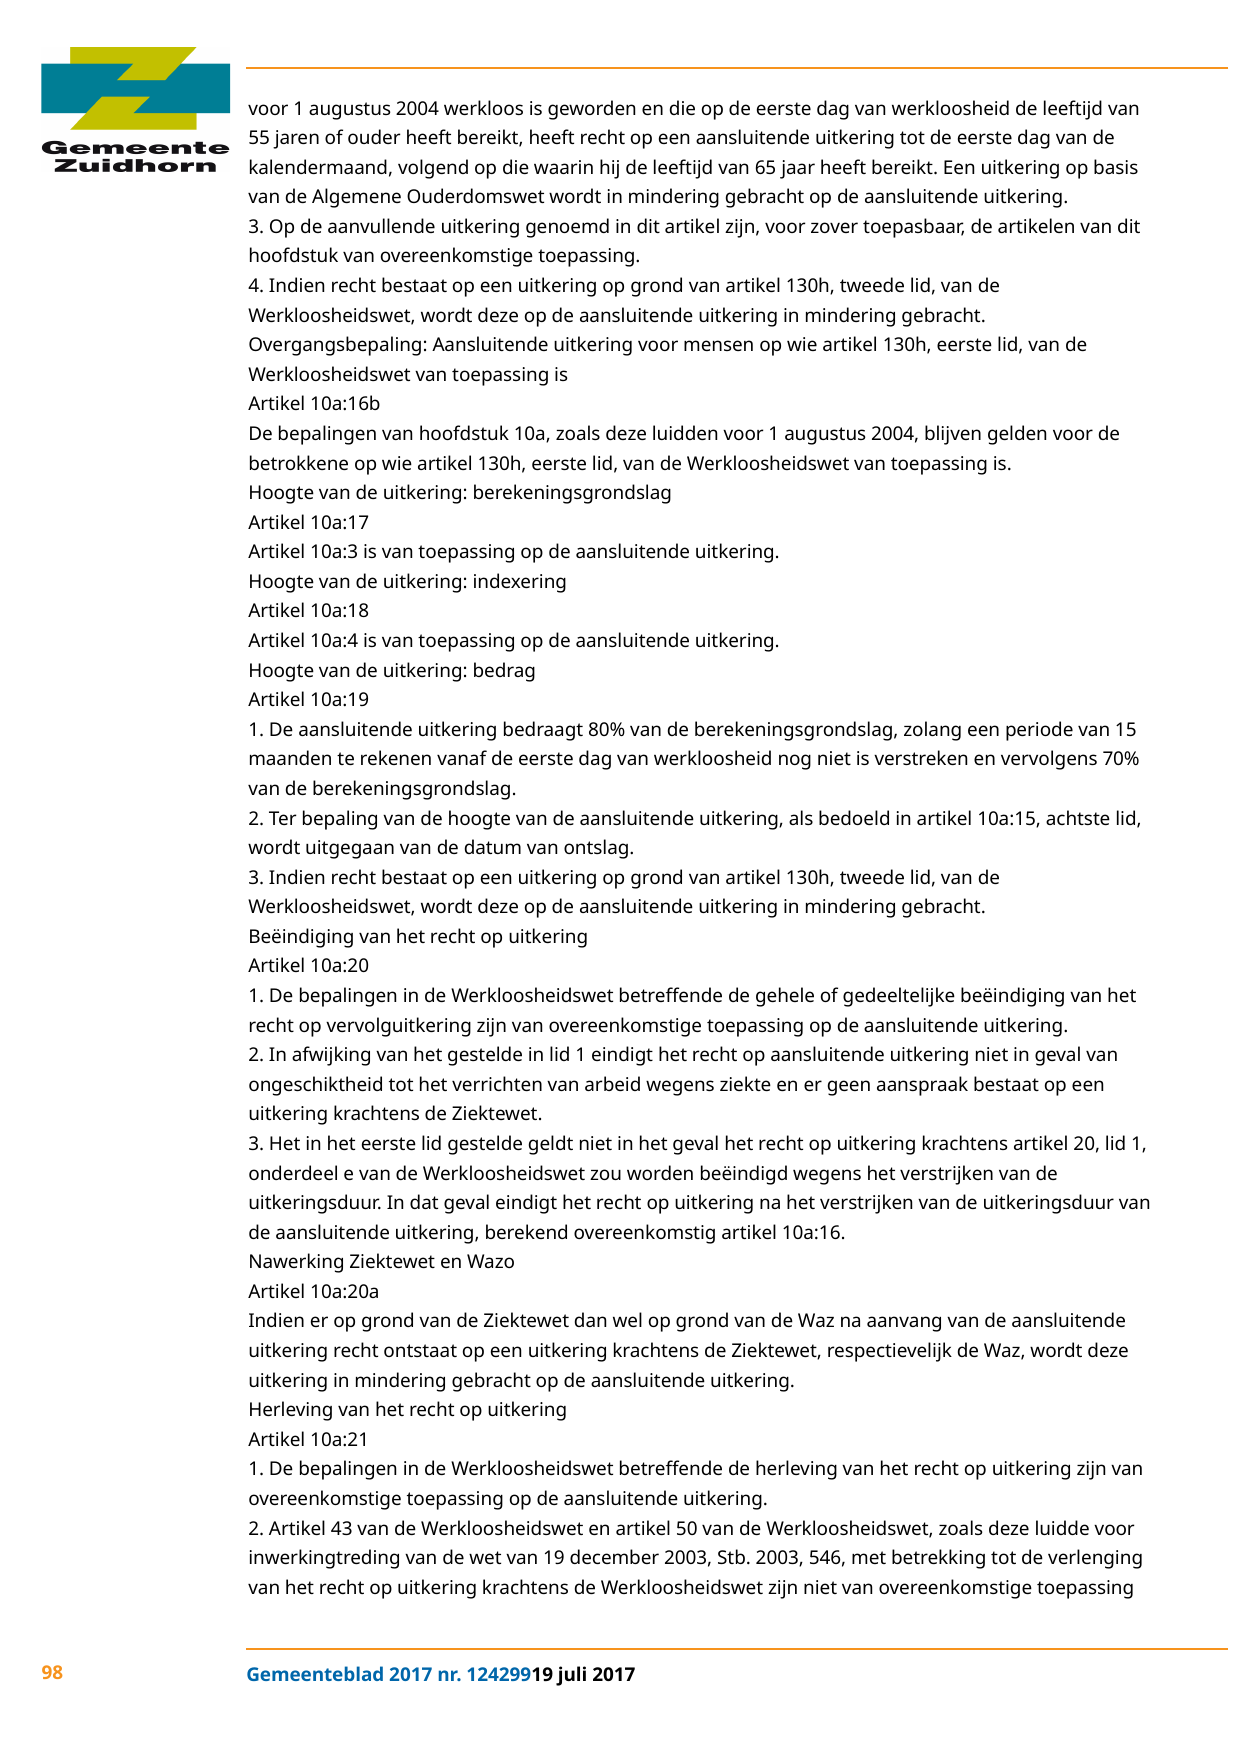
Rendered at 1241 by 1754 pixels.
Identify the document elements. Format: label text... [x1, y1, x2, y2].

text Overgangsbepaling: Aansluitende uitkering voor mensen op wie artikel 130h, eerste lid, van de Werkloosheidswet van toepassing is [248, 331, 1152, 387]
text De bepalingen van hoofdstuk 10a, zoals deze luidden voor 1 augustus 2004, blijven gelden voor de betrokkene op wie artikel 130h, eerste lid, van de Werkloosheidswet van toepassing is. [248, 420, 1152, 476]
text 3. Indien recht bestaat op een uitkering op grond van artikel 130h, tweede lid, van de Werkloosheidswet, wordt deze op de aansluitende uitkering in mindering gebracht. [248, 864, 1152, 919]
text Hoogte van de uitkering: bedrag [248, 657, 1152, 683]
text 2. In afwijking van het gestelde in lid 1 eindigt het recht op aansluitende uitkering niet in geval van ongeschiktheid tot het verrichten van arbeid wegens ziekte en er geen aanspraak bestaat op een uitkering krachtens de Ziektewet. [248, 1041, 1152, 1126]
text Indien er op grond van de Ziektewet dan wel op grond van de Waz na aanvang van de aansluitende uitkering recht ontstaat op een uitkering krachtens de Ziektewet, respectievelijk de Waz, wordt deze uitkering in mindering gebracht op de aansluitende uitkering. [248, 1308, 1152, 1393]
text Artikel 10a:17 [248, 509, 1152, 535]
text Artikel 10a:4 is van toepassing op de aansluitende uitkering. [248, 627, 1152, 653]
text Artikel 10a:20a [248, 1278, 1152, 1304]
picture [41, 47, 231, 172]
text Artikel 10a:16b [248, 391, 1152, 416]
text 2. Ter bepaling van de hoogte van de aansluitende uitkering, als bedoeld in artikel 10a:15, achtste lid, wordt uitgegaan van de datum van ontslag. [248, 805, 1152, 860]
text Artikel 10a:20 [248, 953, 1152, 978]
text Nawerking Ziektewet en Wazo [248, 1248, 1152, 1274]
text voor 1 augustus 2004 werkloos is geworden en die op de eerste dag van werkloosheid de leeftijd van 55 jaren of ouder heeft bereikt, heeft recht op een aansluitende uitkering tot de eerste dag van de kalendermaand, volgend op die waarin hij de leeftijd van 65 jaar heeft bereikt. Een uitkering op basis van de Algemene Ouderdomswet wordt in mindering gebracht op de aansluitende uitkering. [248, 95, 1152, 209]
text 1. De bepalingen in de Werkloosheidswet betreffende de gehele of gedeeltelijke beëindiging van het recht op vervolguitkering zijn van overeenkomstige toepassing op de aansluitende uitkering. [248, 982, 1152, 1038]
text Hoogte van de uitkering: berekeningsgrondslag [248, 479, 1152, 505]
text Artikel 10a:18 [248, 598, 1152, 623]
text 1. De aansluitende uitkering bedraagt 80% van de berekeningsgrondslag, zolang een periode van 15 maanden te rekenen vanaf de eerste dag van werkloosheid nog niet is verstreken en vervolgens 70% van de berekeningsgrondslag. [248, 716, 1152, 801]
text 3. Op de aanvullende uitkering genoemd in dit artikel zijn, voor zover toepasbaar, de artikelen van dit hoofdstuk van overeenkomstige toepassing. [248, 213, 1152, 268]
text Beëindiging van het recht op uitkering [248, 923, 1152, 949]
text Hoogte van de uitkering: indexering [248, 568, 1152, 594]
text 1. De bepalingen in de Werkloosheidswet betreffende de herleving van het recht op uitkering zijn van overeenkomstige toepassing op de aansluitende uitkering. [248, 1456, 1152, 1511]
text Artikel 10a:19 [248, 686, 1152, 712]
text Artikel 10a:3 is van toepassing op de aansluitende uitkering. [248, 538, 1152, 564]
text 3. Het in het eerste lid gestelde geldt niet in het geval het recht op uitkering krachtens artikel 20, lid 1, onderdeel e van de Werkloosheidswet zou worden beëindigd wegens het verstrijken van de uitkeringsduur. In dat geval eindigt het recht op uitkering na het verstrijken van de uitkeringsduur van de aansluitende uitkering, berekend overeenkomstig artikel 10a:16. [248, 1130, 1152, 1245]
text 2. Artikel 43 van de Werkloosheidswet en artikel 50 van de Werkloosheidswet, zoals deze luidde voor inwerkingtreding van de wet van 19 december 2003, Stb. 2003, 546, met betrekking tot de verlenging van het recht op uitkering krachtens de Werkloosheidswet zijn niet van overeenkomstige toepassing [248, 1515, 1152, 1600]
text Herleving van het recht op uitkering [248, 1396, 1152, 1422]
text Artikel 10a:21 [248, 1426, 1152, 1452]
text 4. Indien recht bestaat op een uitkering op grond van artikel 130h, tweede lid, van de Werkloosheidswet, wordt deze op de aansluitende uitkering in mindering gebracht. [248, 272, 1152, 328]
